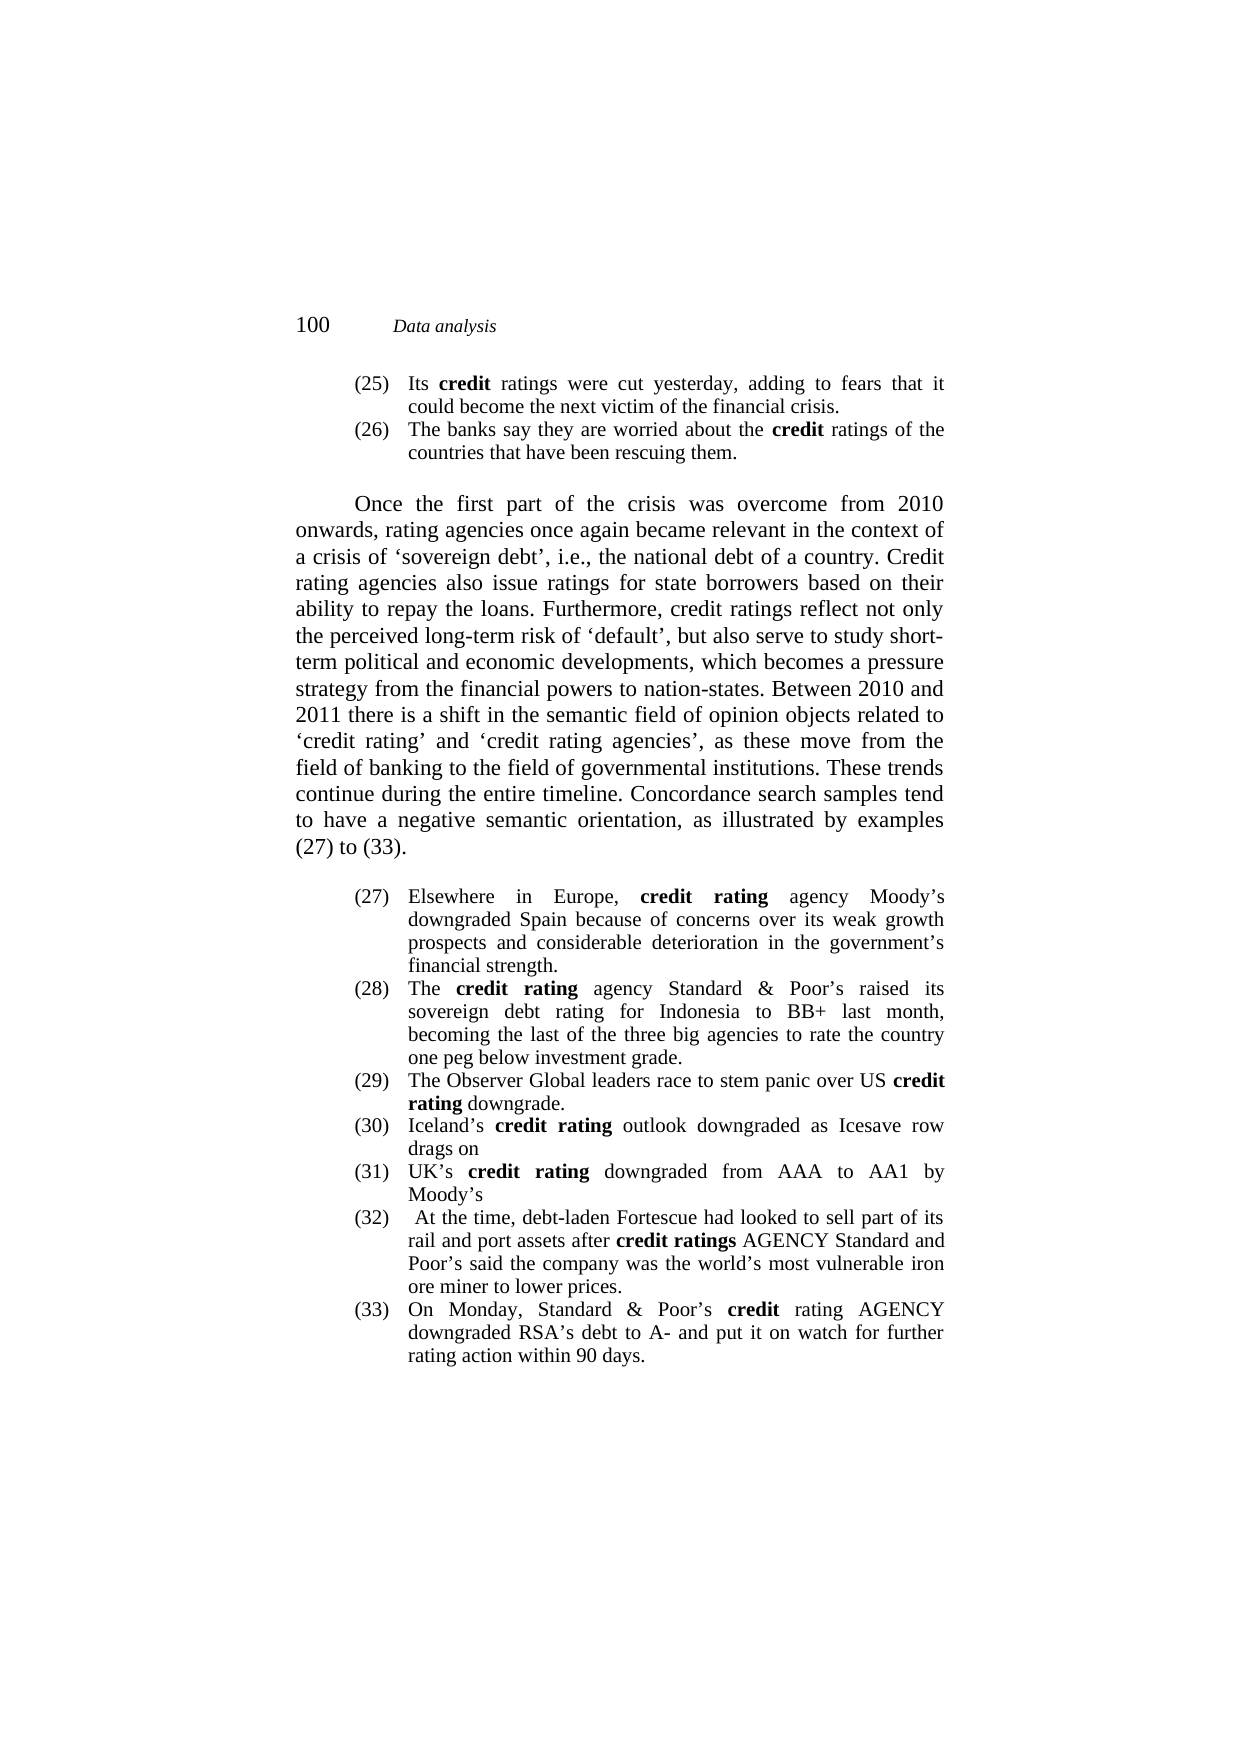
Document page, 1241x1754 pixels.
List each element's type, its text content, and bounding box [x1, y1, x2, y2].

list At the time, debt-laden Fortescue had looked to sell part of its rail and port assets after credit ratings AGENCY Standard and Poor’s said the company was the world’s most vulnerable iron ore miner to lower prices. [354, 1206, 945, 1298]
list Its credit ratings were cut yesterday, adding to fears that it could become the next victim of the financial crisis. [354, 372, 945, 418]
list The banks say they are worried about the credit ratings of the countries that have been rescuing them. [354, 418, 945, 464]
list UK’s credit rating downgraded from AAA to AA1 by Moody’s [354, 1160, 945, 1206]
list The credit rating agency Standard & Poor’s raised its sovereign debt rating for Indonesia to BB+ last month, becoming the last of the three big agencies to rate the country one peg below investment grade. [354, 977, 945, 1069]
list Elsewhere in Europe, credit rating agency Moody’s downgraded Spain because of concerns over its weak growth prospects and considerable deterioration in the government’s financial strength. [354, 885, 945, 977]
list The Observer Global leaders race to stem panic over US credit rating downgrade. [354, 1069, 945, 1114]
list On Monday, Standard & Poor’s credit rating AGENCY downgraded RSA’s debt to A- and put it on watch for further rating action within 90 days. [354, 1298, 945, 1367]
text Once the first part of the crisis was overcome from 2010 onwards, rating agencies once again became relevant in the context of a crisis of ‘sovereign debt’, i.e., the national debt of a country. Credit rating agencies also issue ratings for state borrowers based on their ability to repay the loans. Furthermore, credit ratings reflect not only the perceived long-term risk of ‘default’, but also serve to study short-term political and economic developments, which becomes a pressure strategy from the financial powers to nation-states. Between 2010 and 2011 there is a shift in the semantic field of opinion objects related to ‘credit rating’ and ‘credit rating agencies’, as these move from the field of banking to the field of governmental institutions. These trends continue during the entire timeline. Concordance search samples tend to have a negative semantic orientation, as illustrated by examples (27) to (33). [295, 490, 945, 859]
list Iceland’s credit rating outlook downgraded as Icesave row drags on [354, 1114, 945, 1160]
